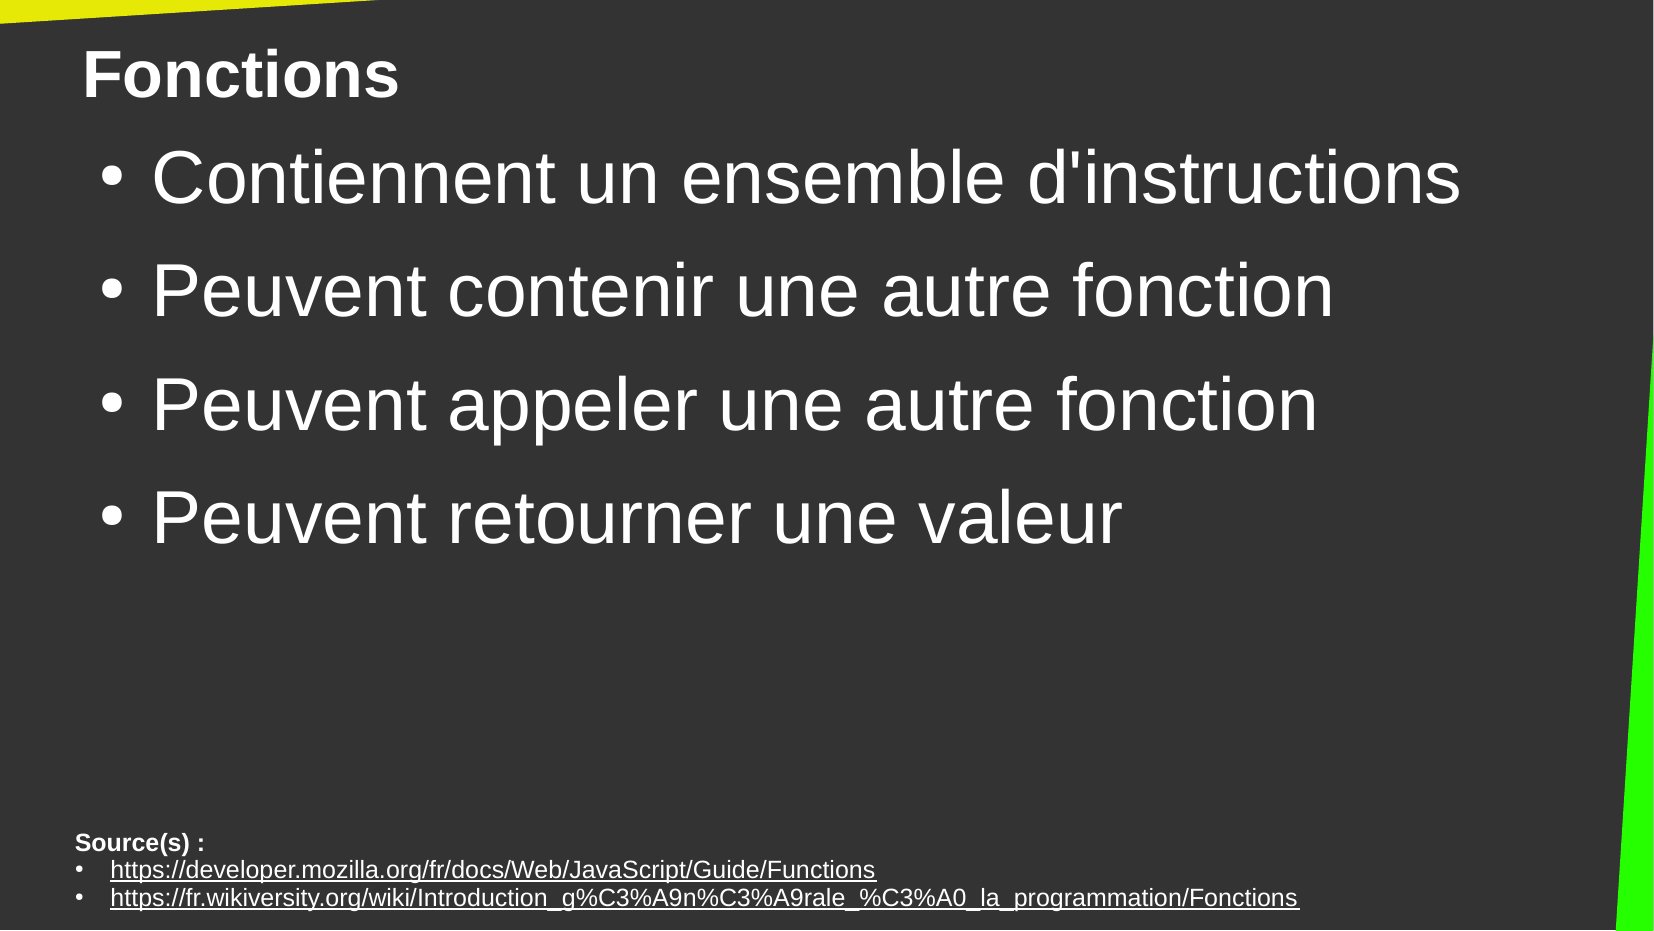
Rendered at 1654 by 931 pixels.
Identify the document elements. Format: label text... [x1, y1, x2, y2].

title Fonctions [82, 37, 1571, 114]
text_box Source(s) : https://developer.mozilla.org/fr/docs/Web/JavaScript/Guide/Functions https://fr.wikiversity.org/wiki/Introduction_g%C3%A9n%C3%A9rale_%C3%A0_la_programmation/Fonctions [60, 820, 1583, 920]
text_box [0, 0, 379, 24]
list Contiennent un ensemble d'instructions Peuvent contenir une autre fonction Peuvent appeler une autre fonction Peuvent retourner une valeur [80, 135, 1620, 650]
text_box [1615, 325, 1654, 931]
